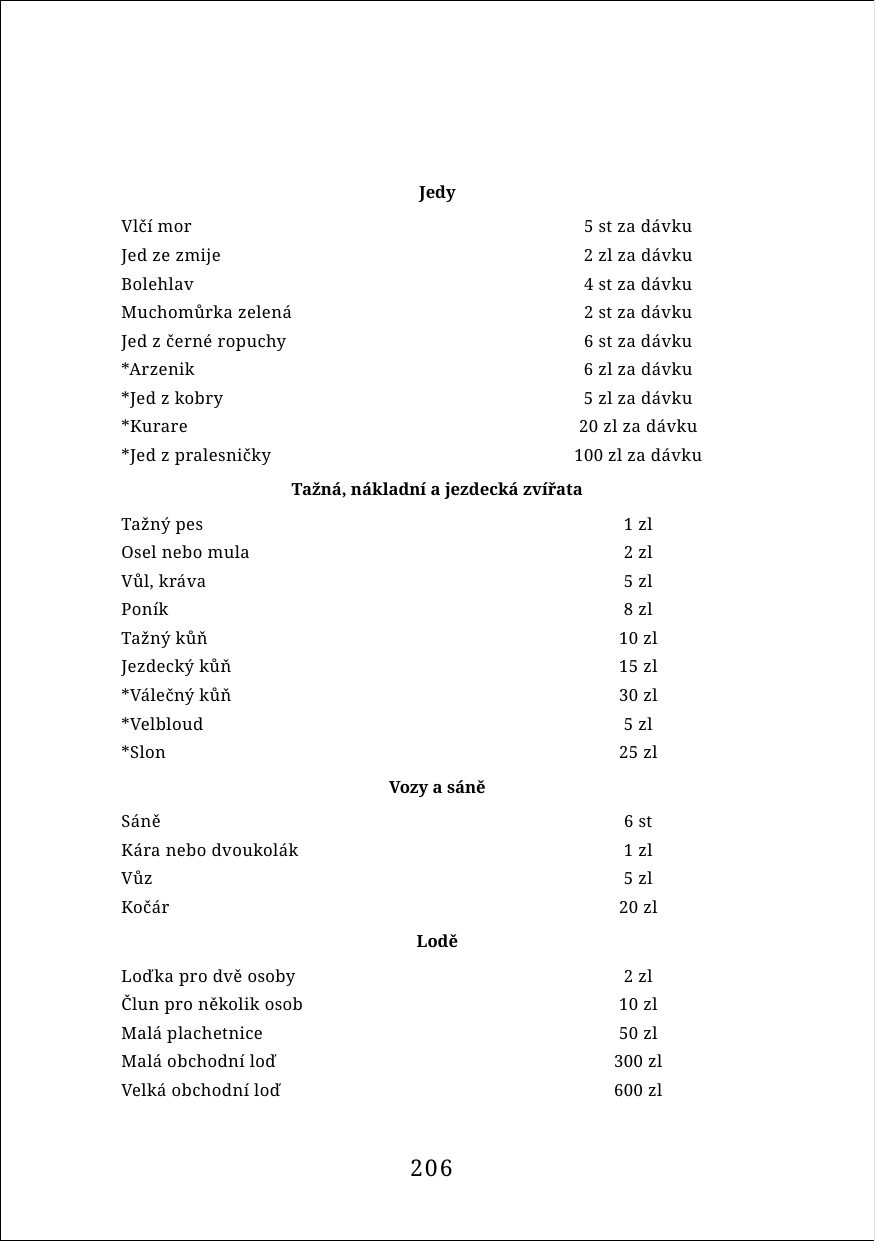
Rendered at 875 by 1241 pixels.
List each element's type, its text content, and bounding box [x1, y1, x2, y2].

table_cell Poník [118, 595, 520, 624]
table_cell *Jed z kobry [118, 384, 520, 412]
table_cell 5 zl [520, 864, 756, 892]
table_cell 300 zl [520, 1047, 756, 1076]
table_cell 5 st za dávku [520, 212, 756, 241]
table_cell 25 zl [520, 738, 756, 766]
table_cell 1 zl [520, 510, 756, 538]
table_cell 20 zl za dávku [520, 412, 756, 441]
table_cell *Jed z pralesničky [118, 441, 520, 469]
table_cell 10 zl [520, 624, 756, 652]
table_cell *Kurare [118, 412, 520, 441]
table_cell *Válečný kůň [118, 681, 520, 709]
table_cell 2 st za dávku [520, 298, 756, 326]
table_cell Osel nebo mula [118, 538, 520, 567]
table_cell Vůz [118, 864, 520, 892]
table_cell Bolehlav [118, 269, 520, 298]
table_cell 600 zl [520, 1076, 756, 1104]
table_cell Malá plachetnice [118, 1019, 520, 1047]
table_cell Vozy a sáně [118, 766, 756, 807]
table_cell Tažný pes [118, 510, 520, 538]
table_cell 1 zl [520, 835, 756, 864]
table_cell Tažný kůň [118, 624, 520, 652]
table_cell 4 st za dávku [520, 269, 756, 298]
table_cell Jedy [118, 172, 756, 212]
table_cell 2 zl za dávku [520, 241, 756, 269]
table_cell *Slon [118, 738, 520, 766]
table_cell 6 st za dávku [520, 326, 756, 355]
table_cell Muchomůrka zelená [118, 298, 520, 326]
table_cell 5 zl za dávku [520, 384, 756, 412]
table_cell *Arzenik [118, 355, 520, 383]
table_cell Jed ze zmije [118, 241, 520, 269]
table_cell Vůl, kráva [118, 567, 520, 595]
table_cell 6 st [520, 807, 756, 835]
table_cell Loďka pro dvě osoby [118, 961, 520, 990]
table_cell 10 zl [520, 990, 756, 1018]
table_cell 100 zl za dávku [520, 441, 756, 469]
table_cell Kočár [118, 893, 520, 921]
table_cell *Velbloud [118, 709, 520, 738]
table_cell Malá obchodní loď [118, 1047, 520, 1076]
table_cell 8 zl [520, 595, 756, 624]
table_cell 20 zl [520, 893, 756, 921]
table_cell 2 zl [520, 538, 756, 567]
table_cell 5 zl [520, 567, 756, 595]
table_cell 50 zl [520, 1019, 756, 1047]
table_cell Sáně [118, 807, 520, 835]
table_cell 2 zl [520, 961, 756, 990]
table_cell 6 zl za dávku [520, 355, 756, 383]
table_cell Velká obchodní loď [118, 1076, 520, 1104]
table_cell 15 zl [520, 652, 756, 681]
table_cell Člun pro několik osob [118, 990, 520, 1018]
table_cell Kára nebo dvoukolák [118, 835, 520, 864]
table_cell Jezdecký kůň [118, 652, 520, 681]
table_cell Lodě [118, 921, 756, 961]
table_cell Vlčí mor [118, 212, 520, 241]
table_cell Tažná, nákladní a jezdecká zvířata [118, 469, 756, 509]
table_cell Jed z černé ropuchy [118, 326, 520, 355]
table_cell 30 zl [520, 681, 756, 709]
table_cell 5 zl [520, 709, 756, 738]
